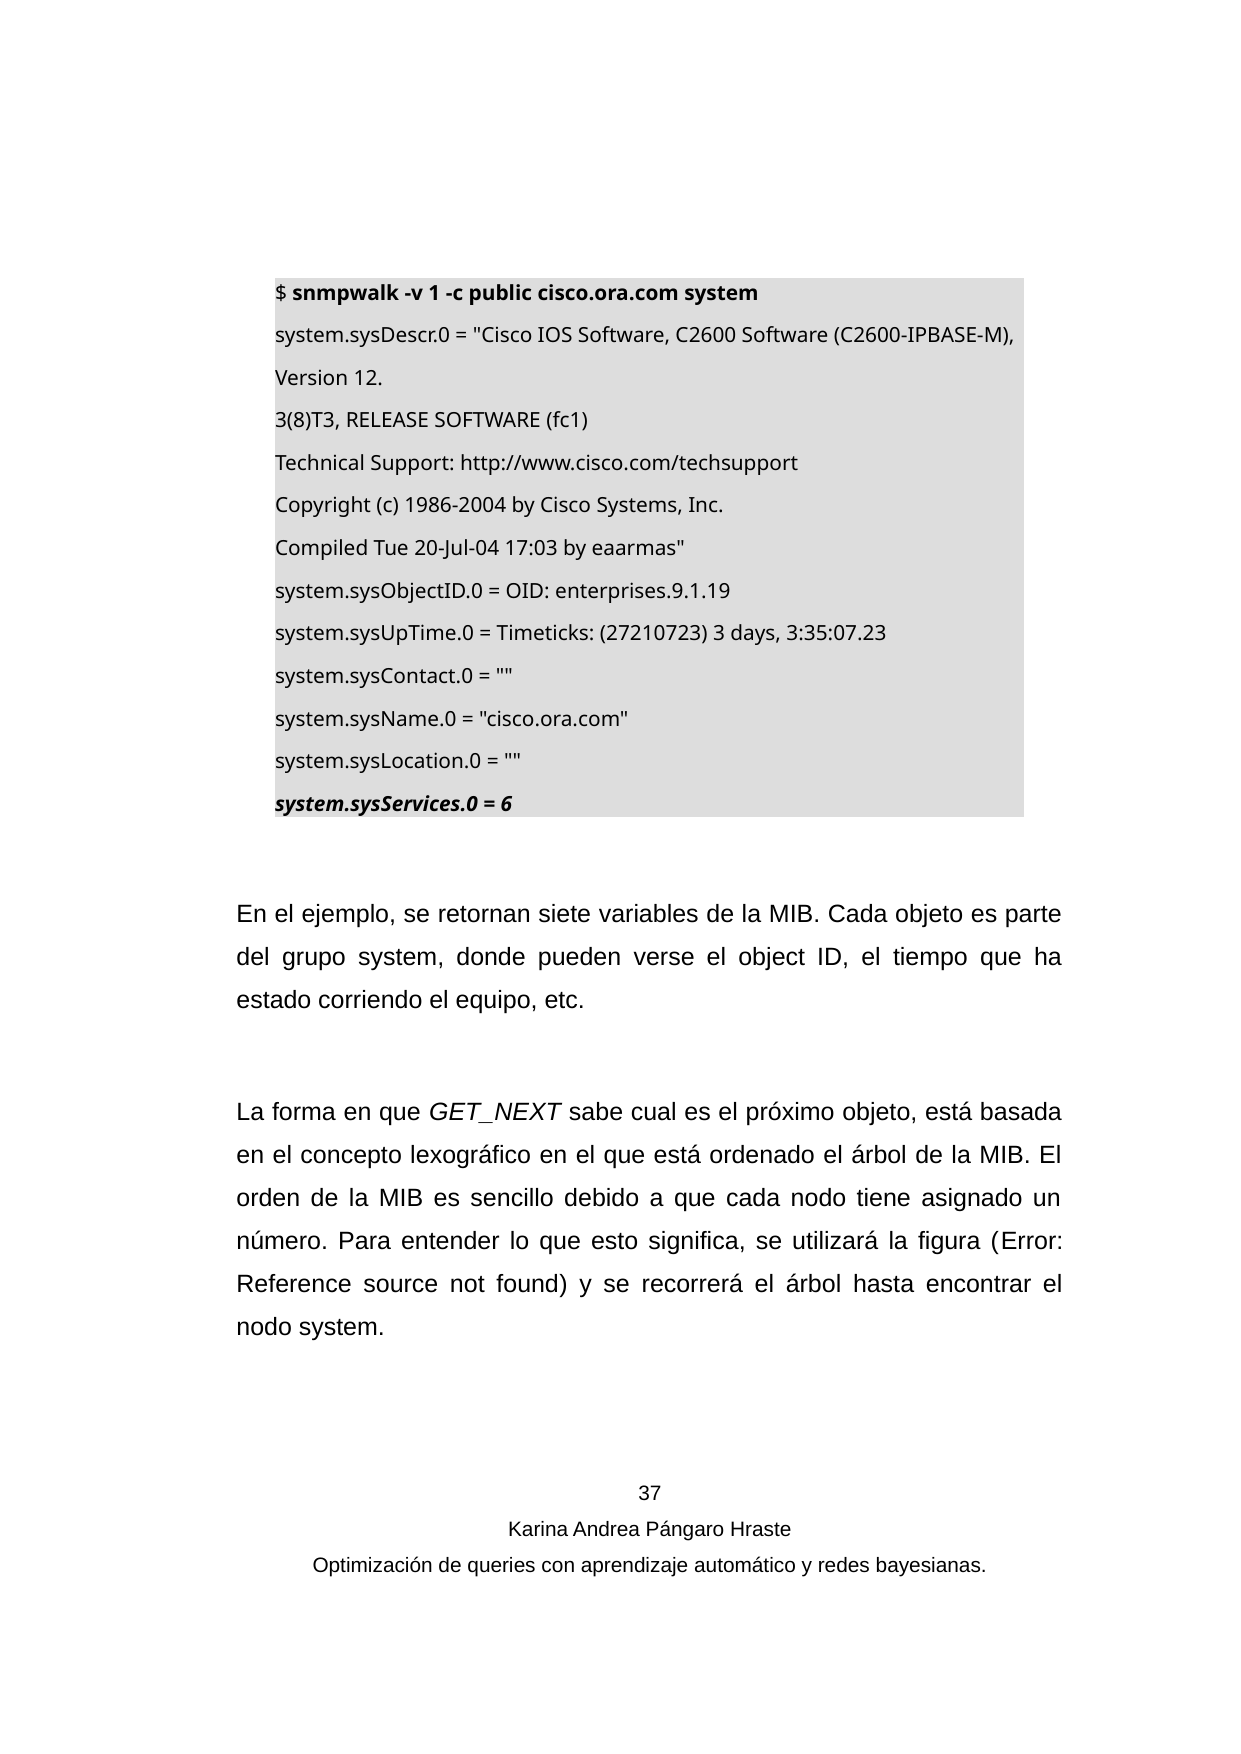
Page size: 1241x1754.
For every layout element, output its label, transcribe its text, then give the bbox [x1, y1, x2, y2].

text system.sysUpTime.0 = Timeticks: (27210723) 3 days, 3:35:07.23 [275, 618, 1024, 647]
text system.sysName.0 = "cisco.ora.com" [275, 704, 1024, 732]
text Technical Support: http://www.cisco.com/techsupport [275, 448, 1024, 476]
text system.sysDescr.0 = "Cisco IOS Software, C2600 Software (C2600-IPBASE-M), Version 12. [275, 320, 1024, 391]
text Copyright (c) 1986-2004 by Cisco Systems, Inc. [275, 491, 1024, 519]
text system.sysContact.0 = "" [275, 661, 1024, 689]
text En el ejemplo, se retornan siete variables de la MIB. Cada objeto es parte del grupo system, donde pueden verse el object ID, el tiempo que ha estado corriendo el equipo, etc. [236, 899, 1063, 1014]
text Compiled Tue 20-Jul-04 17:03 by eaarmas" [275, 533, 1024, 562]
text system.sysLocation.0 = "" [275, 746, 1024, 775]
text system.sysServices.0 = 6 [275, 789, 1024, 817]
text La forma en que GET_NEXT sabe cual es el próximo objeto, está basada en el concepto lexográfico en el que está ordenado el árbol de la MIB. El orden de la MIB es sencillo debido a que cada nodo tiene asignado un número. Para entender lo que esto significa, se utilizará la figura (Error: Reference source not found) y se recorrerá el árbol hasta encontrar el nodo system. [236, 1097, 1063, 1341]
text system.sysObjectID.0 = OID: enterprises.9.1.19 [275, 576, 1024, 604]
text $ snmpwalk -v 1 -c public cisco.ora.com system [275, 278, 1024, 306]
text 3(8)T3, RELEASE SOFTWARE (fc1) [275, 405, 1024, 434]
